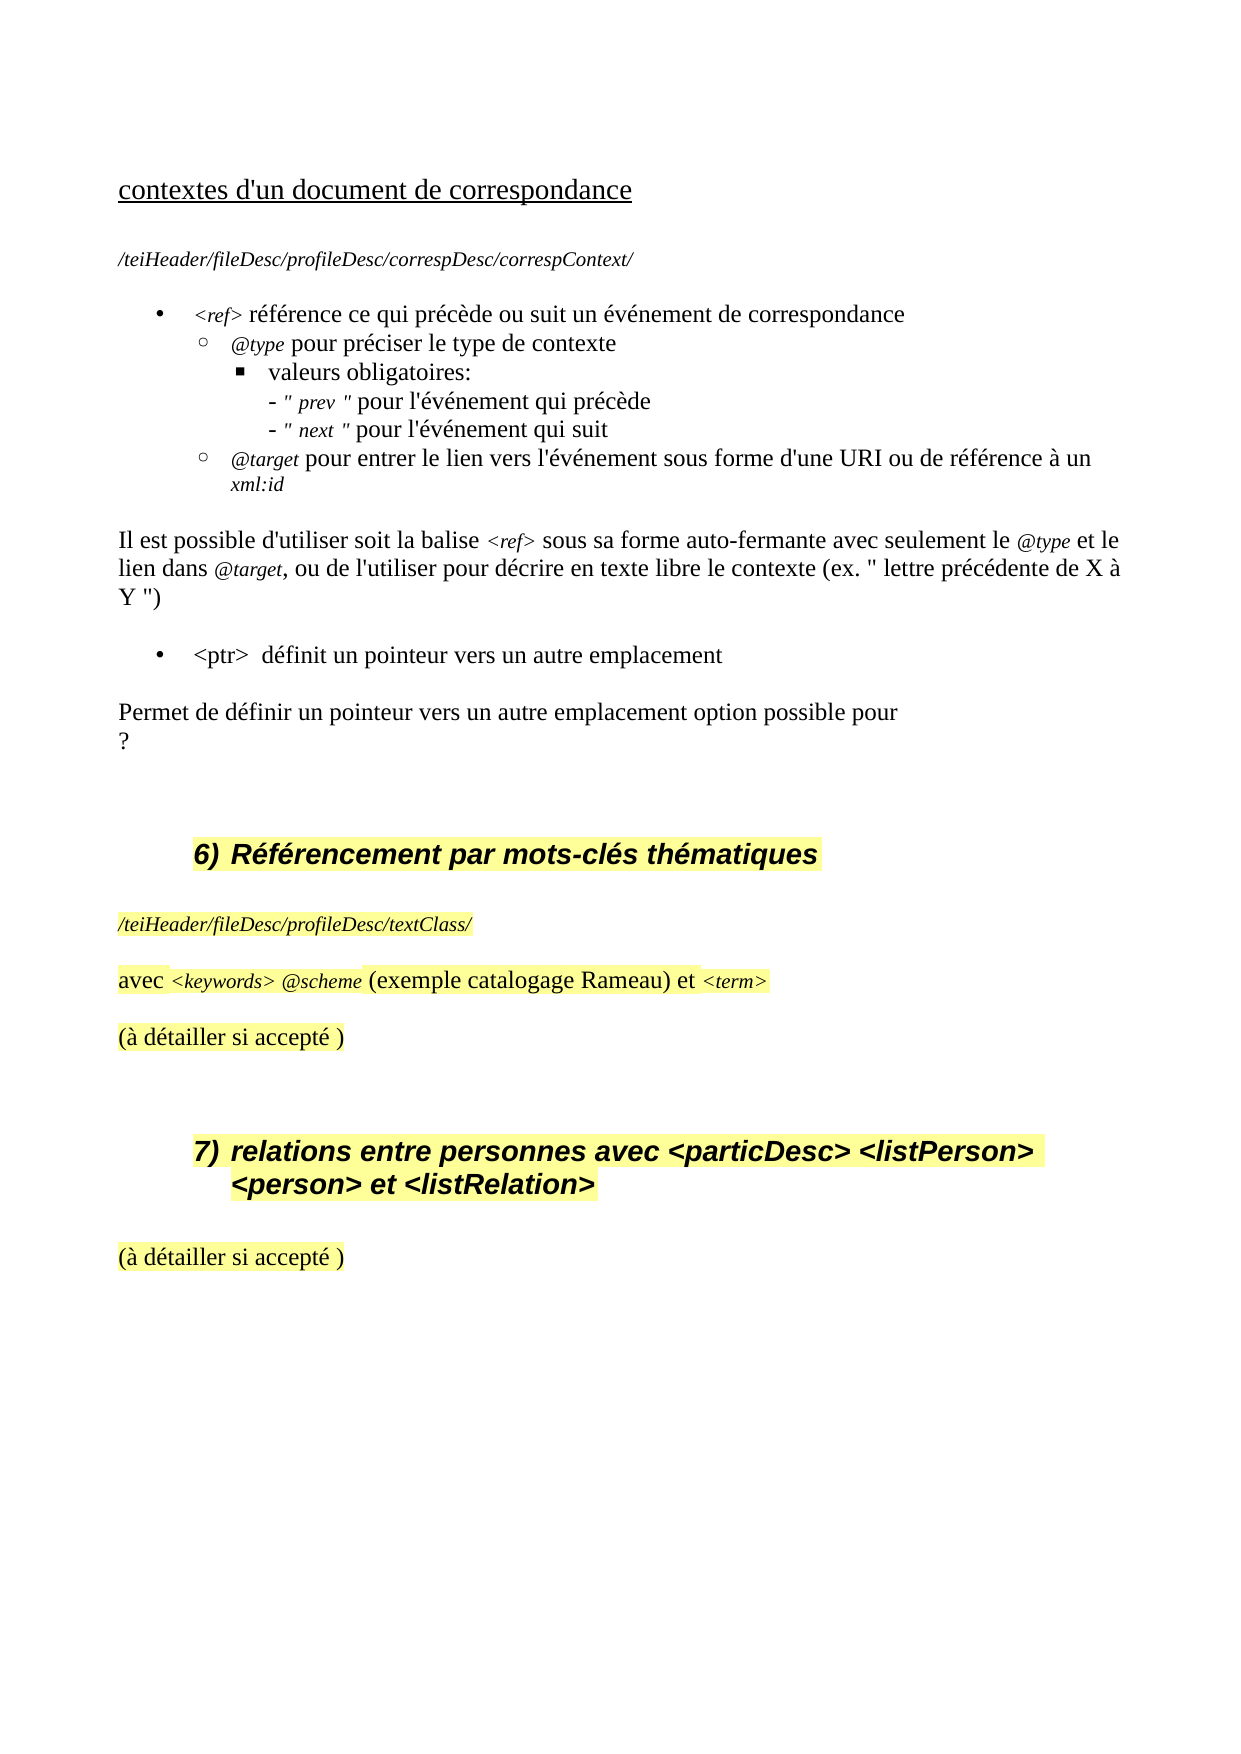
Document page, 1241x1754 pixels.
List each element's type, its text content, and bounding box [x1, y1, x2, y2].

text ? [118, 726, 1122, 755]
text (à détailler si accepté ) [118, 1022, 1122, 1051]
list <ptr> définit un pointeur vers un autre emplacement [156, 640, 1122, 668]
text Permet de définir un pointeur vers un autre emplacement option possible pour [118, 697, 1122, 726]
list @type pour préciser le type de contexte [193, 328, 1122, 357]
list - " prev " pour l'événement qui précède [231, 386, 1122, 414]
text /teiHeader/fileDesc/profileDesc/textClass/ [118, 912, 1122, 936]
subtitle relations entre personnes avec <particDesc> <listPerson> <person> et <listRelation> [193, 1134, 1122, 1201]
list <ref> référence ce qui précède ou suit un événement de correspondance [156, 299, 1122, 328]
list - " next " pour l'événement qui suit [231, 414, 1122, 443]
text Il est possible d'utiliser soit la balise <ref> sous sa forme auto-fermante avec seulement le @type et le lien dans @target, ou de l'utiliser pour décrire en texte libre le contexte (ex. " lettre précédente de X à Y ") [118, 525, 1122, 611]
subtitle contextes d'un document de correspondance [118, 172, 1122, 205]
text (à détailler si accepté ) [118, 1242, 1122, 1271]
text avec <keywords> @scheme (exemple catalogage Rameau) et <term> [118, 965, 1122, 994]
subtitle Référencement par mots-clés thématiques [193, 837, 1122, 871]
list @target pour entrer le lien vers l'événement sous forme d'une URI ou de référence à un xml:id [193, 443, 1122, 496]
text /teiHeader/fileDesc/profileDesc/correspDesc/correspContext/ [118, 247, 1122, 271]
list valeurs obligatoires: [231, 357, 1122, 386]
